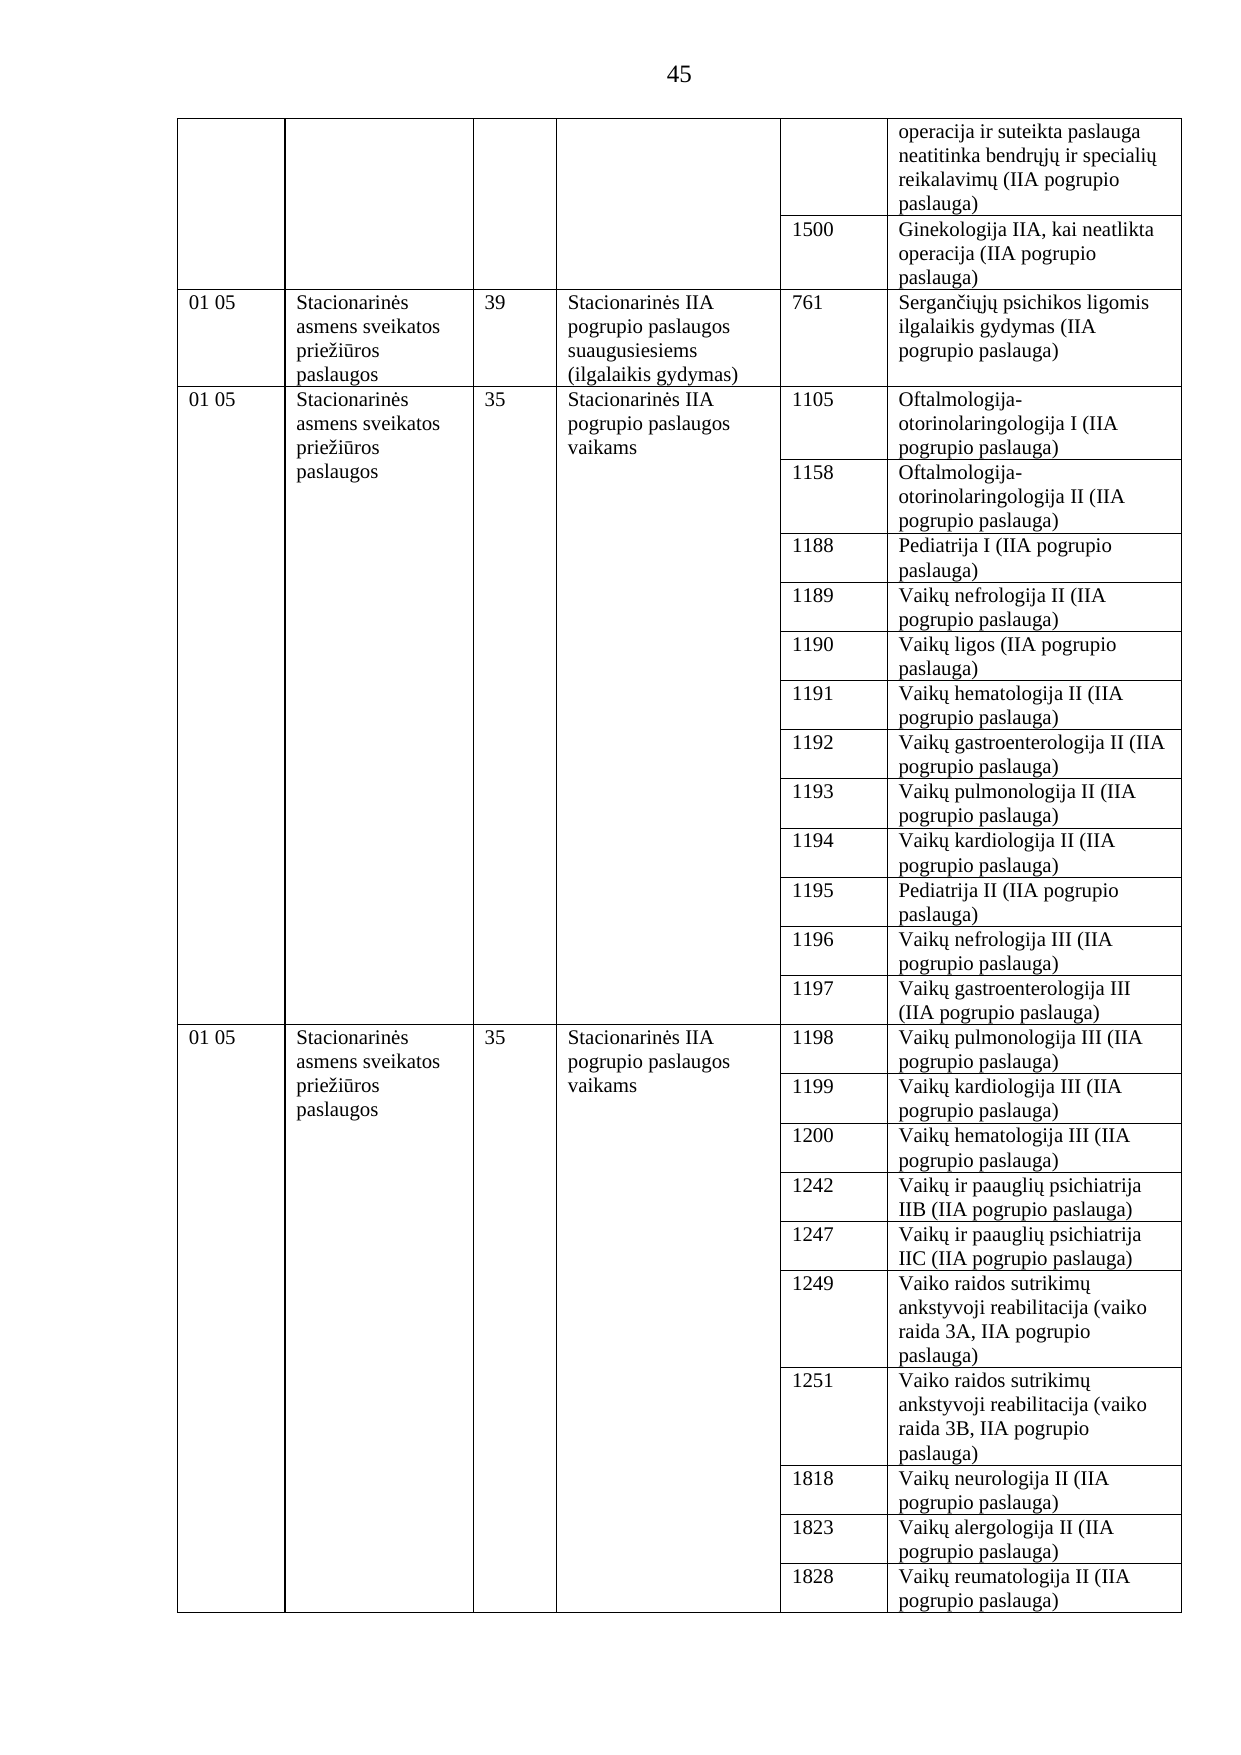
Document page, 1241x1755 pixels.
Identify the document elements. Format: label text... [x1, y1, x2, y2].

table_cell 1242 [781, 1173, 887, 1221]
table_cell 1828 [781, 1564, 887, 1612]
table_cell Vaikų hematologija II (IIA pogrupio paslauga) [888, 681, 1181, 729]
table_cell Vaikų ir paauglių psichiatrija IIB (IIA pogrupio paslauga) [888, 1173, 1181, 1221]
table_cell 1190 [781, 632, 887, 680]
table_cell 1191 [781, 681, 887, 729]
table_cell Vaikų alergologija II (IIA pogrupio paslauga) [888, 1515, 1181, 1563]
table_cell 1200 [781, 1124, 887, 1172]
table_cell 1196 [781, 927, 887, 975]
table_cell Vaikų ligos (IIA pogrupio paslauga) [888, 632, 1181, 680]
table_cell Oftalmologija-otorinolaringologija II (IIA pogrupio paslauga) [888, 460, 1181, 532]
table_cell Stacionarinės asmens sveikatos priežiūros paslaugos [286, 290, 473, 386]
table_cell 1188 [781, 534, 887, 582]
table_cell Vaikų gastroenterologija III (IIA pogrupio paslauga) [888, 976, 1181, 1024]
table_cell Vaiko raidos sutrikimų ankstyvoji reabilitacija (vaiko raida 3B, IIA pogrupio paslauga) [888, 1368, 1181, 1464]
table_cell Vaikų kardiologija III (IIA pogrupio paslauga) [888, 1074, 1181, 1122]
table_cell 35 [474, 387, 556, 1024]
table_cell 1105 [781, 387, 887, 459]
table_cell 01 05 [178, 1025, 284, 1612]
table_cell Stacionarinės asmens sveikatos priežiūros paslaugos [286, 1025, 473, 1612]
table_cell 39 [474, 290, 556, 386]
table_cell Vaikų kardiologija II (IIA pogrupio paslauga) [888, 829, 1181, 877]
table_cell 1195 [781, 878, 887, 926]
table_cell Vaikų pulmonologija II (IIA pogrupio paslauga) [888, 779, 1181, 827]
table_cell 1199 [781, 1074, 887, 1122]
table_cell 1818 [781, 1466, 887, 1514]
table_cell 1194 [781, 829, 887, 877]
table_cell 1500 [781, 216, 887, 289]
table_cell Vaikų ir paauglių psichiatrija IIC (IIA pogrupio paslauga) [888, 1222, 1181, 1270]
table_cell Vaiko raidos sutrikimų ankstyvoji reabilitacija (vaiko raida 3A, IIA pogrupio paslauga) [888, 1271, 1181, 1367]
table_cell Stacionarinės asmens sveikatos priežiūros paslaugos [286, 387, 473, 1024]
table_cell 01 05 [178, 387, 284, 1024]
table_cell [286, 119, 473, 289]
table_cell 1823 [781, 1515, 887, 1563]
table_cell 01 05 [178, 290, 284, 386]
table_cell 1251 [781, 1368, 887, 1464]
table_cell [178, 119, 284, 289]
table_cell Vaikų neurologija II (IIA pogrupio paslauga) [888, 1466, 1181, 1514]
table_cell Vaikų reumatologija II (IIA pogrupio paslauga) [888, 1564, 1181, 1612]
table_cell Pediatrija II (IIA pogrupio paslauga) [888, 878, 1181, 926]
table_cell 1189 [781, 583, 887, 631]
table_cell Vaikų gastroenterologija II (IIA pogrupio paslauga) [888, 730, 1181, 778]
table_cell Vaikų nefrologija II (IIA pogrupio paslauga) [888, 583, 1181, 631]
table_cell Pediatrija I (IIA pogrupio paslauga) [888, 534, 1181, 582]
table_cell 1247 [781, 1222, 887, 1270]
table_cell [781, 119, 887, 215]
table_cell 1192 [781, 730, 887, 778]
table_cell 1193 [781, 779, 887, 827]
table_cell Vaikų pulmonologija III (IIA pogrupio paslauga) [888, 1025, 1181, 1073]
table_cell Oftalmologija-otorinolaringologija I (IIA pogrupio paslauga) [888, 387, 1181, 459]
table_cell [557, 119, 780, 289]
table_cell Stacionarinės IIA pogrupio paslaugos vaikams [557, 387, 780, 1024]
table_cell Vaikų nefrologija III (IIA pogrupio paslauga) [888, 927, 1181, 975]
table_cell 35 [474, 1025, 556, 1612]
table_cell 1158 [781, 460, 887, 532]
table_cell Stacionarinės IIA pogrupio paslaugos vaikams [557, 1025, 780, 1612]
table_cell 1197 [781, 976, 887, 1024]
table_cell Vaikų hematologija III (IIA pogrupio paslauga) [888, 1124, 1181, 1172]
table_cell 1198 [781, 1025, 887, 1073]
table_cell operacija ir suteikta paslauga neatitinka bendrųjų ir specialių reikalavimų (IIA pogrupio paslauga) [888, 119, 1181, 215]
table_cell Sergančiųjų psichikos ligomis ilgalaikis gydymas (IIA pogrupio paslauga) [888, 290, 1181, 386]
table_cell Stacionarinės IIA pogrupio paslaugos suaugusiesiems (ilgalaikis gydymas) [557, 290, 780, 386]
table_cell 761 [781, 290, 887, 386]
table_cell 1249 [781, 1271, 887, 1367]
table_cell [474, 119, 556, 289]
table_cell Ginekologija IIA, kai neatlikta operacija (IIA pogrupio paslauga) [888, 216, 1181, 289]
